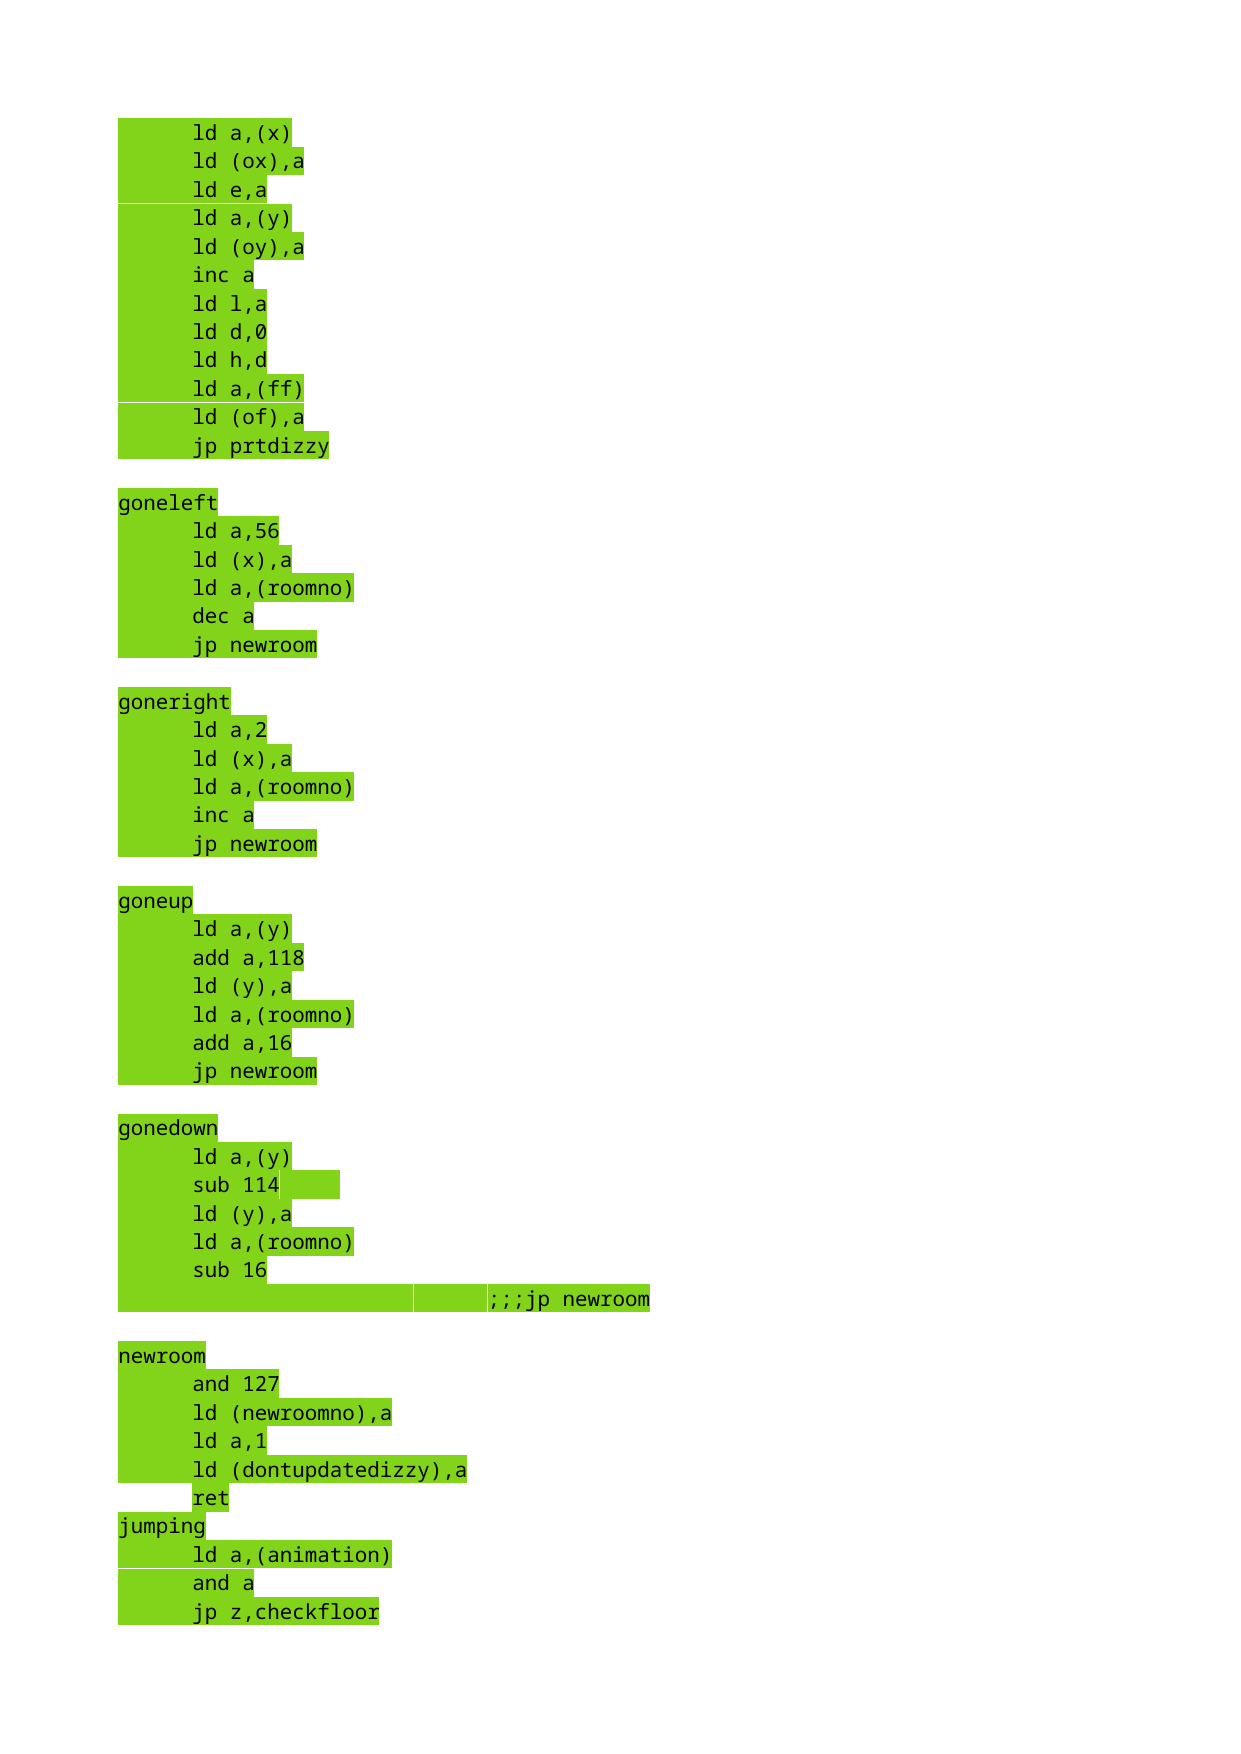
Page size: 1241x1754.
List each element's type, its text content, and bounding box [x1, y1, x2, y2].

text ld a,(x) [118, 118, 1122, 147]
text goneright [118, 687, 1122, 715]
text ld (ox),a [118, 147, 1122, 175]
text ld (dontupdatedizzy),a [118, 1455, 1122, 1483]
text jp newroom [118, 630, 1122, 658]
text jp newroom [118, 829, 1122, 857]
text ld (x),a [118, 744, 1122, 772]
text add a,16 [118, 1028, 1122, 1057]
text goneup [118, 886, 1122, 914]
text gonedown [118, 1113, 1122, 1142]
text sub 16 [118, 1256, 1122, 1284]
text ld (oy),a [118, 232, 1122, 260]
text jp prtdizzy [118, 431, 1122, 459]
text jumping [118, 1512, 1122, 1540]
text ld (x),a [118, 545, 1122, 573]
text inc a [118, 801, 1122, 829]
text ld a,(roomno) [118, 1227, 1122, 1256]
text goneleft [118, 488, 1122, 516]
text ld a,(ff) [118, 374, 1122, 402]
text ld a,(roomno) [118, 573, 1122, 602]
text dec a [118, 602, 1122, 630]
text ret [118, 1483, 1122, 1512]
text ;;;jp newroom [118, 1284, 1122, 1312]
text jp newroom [118, 1057, 1122, 1085]
text jp z,checkfloor [118, 1597, 1122, 1625]
text newroom [118, 1341, 1122, 1369]
text ld a,(y) [118, 1142, 1122, 1170]
text ld e,a [118, 175, 1122, 203]
text ld a,(animation) [118, 1540, 1122, 1568]
text ld a,(roomno) [118, 1000, 1122, 1028]
text ld h,d [118, 346, 1122, 374]
text ld a,56 [118, 516, 1122, 545]
text sub 114 [118, 1170, 1122, 1199]
text and a [118, 1568, 1122, 1597]
text ld l,a [118, 289, 1122, 317]
text inc a [118, 260, 1122, 289]
text ld (y),a [118, 971, 1122, 1000]
text ld a,(y) [118, 914, 1122, 943]
text ld a,(roomno) [118, 772, 1122, 801]
text ld (of),a [118, 402, 1122, 431]
text ld a,2 [118, 715, 1122, 744]
text add a,118 [118, 943, 1122, 971]
text ld d,0 [118, 317, 1122, 346]
text and 127 [118, 1369, 1122, 1398]
text ld a,1 [118, 1426, 1122, 1455]
text ld (y),a [118, 1199, 1122, 1227]
text ld (newroomno),a [118, 1398, 1122, 1426]
text ld a,(y) [118, 203, 1122, 232]
